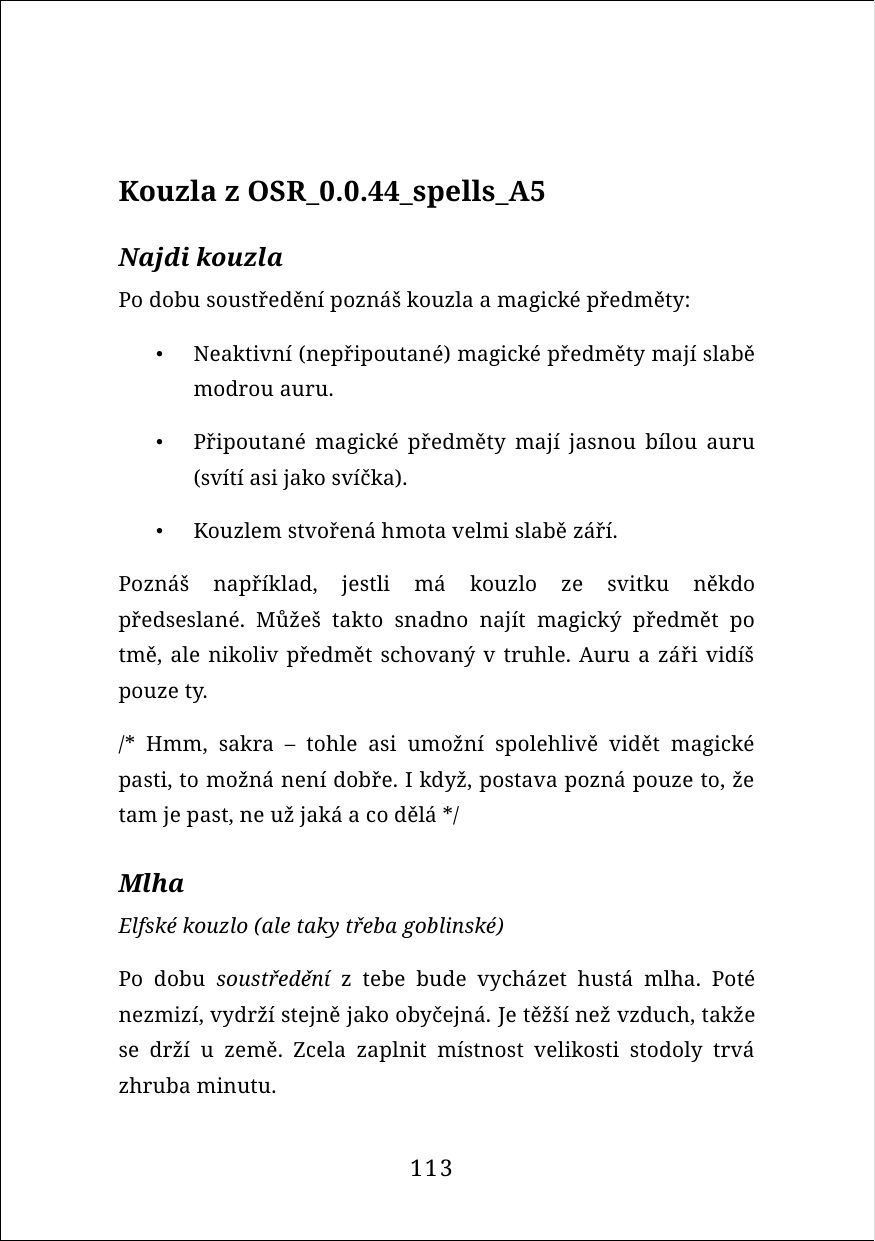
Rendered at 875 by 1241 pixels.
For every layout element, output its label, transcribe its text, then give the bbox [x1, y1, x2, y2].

text Po dobu soustředění poznáš kouzla a magické předměty: [118, 285, 756, 314]
text /* Hmm, sakra – tohle asi umožní spolehlivě vidět magické pasti, to možná není dobře. I když, postava pozná pouze to, že tam je past, ne už jaká a co dělá */ [118, 729, 756, 829]
subtitle Najdi kouzla [118, 239, 756, 274]
subtitle Kouzla z OSR_0.0.44_spells_A5 [118, 172, 756, 210]
text Poznáš například, jestli má kouzlo ze svitku někdo předseslané. Můžeš takto snadno najít magický předmět po tmě, ale nikoliv předmět schovaný v truhle. Auru a záři vidíš pouze ty. [118, 569, 756, 704]
text Elfské kouzlo (ale taky třeba goblinské) [118, 911, 756, 939]
subtitle Mlha [118, 865, 756, 899]
text Po dobu soustředění z tebe bude vycházet hustá mlha. Poté nezmizí, vydrží stejně jako obyčejná. Je těžší než vzduch, takže se drží u země. Zcela zaplnit místnost velikosti stodoly trvá zhruba minutu. [118, 964, 756, 1099]
list Neaktivní (nepřipoutané) magické předměty mají slabě modrou auru. [156, 339, 756, 403]
list Připoutané magické předměty mají jasnou bílou auru (svítí asi jako svíčka). [156, 427, 756, 491]
list Kouzlem stvořená hmota velmi slabě září. [156, 516, 756, 544]
